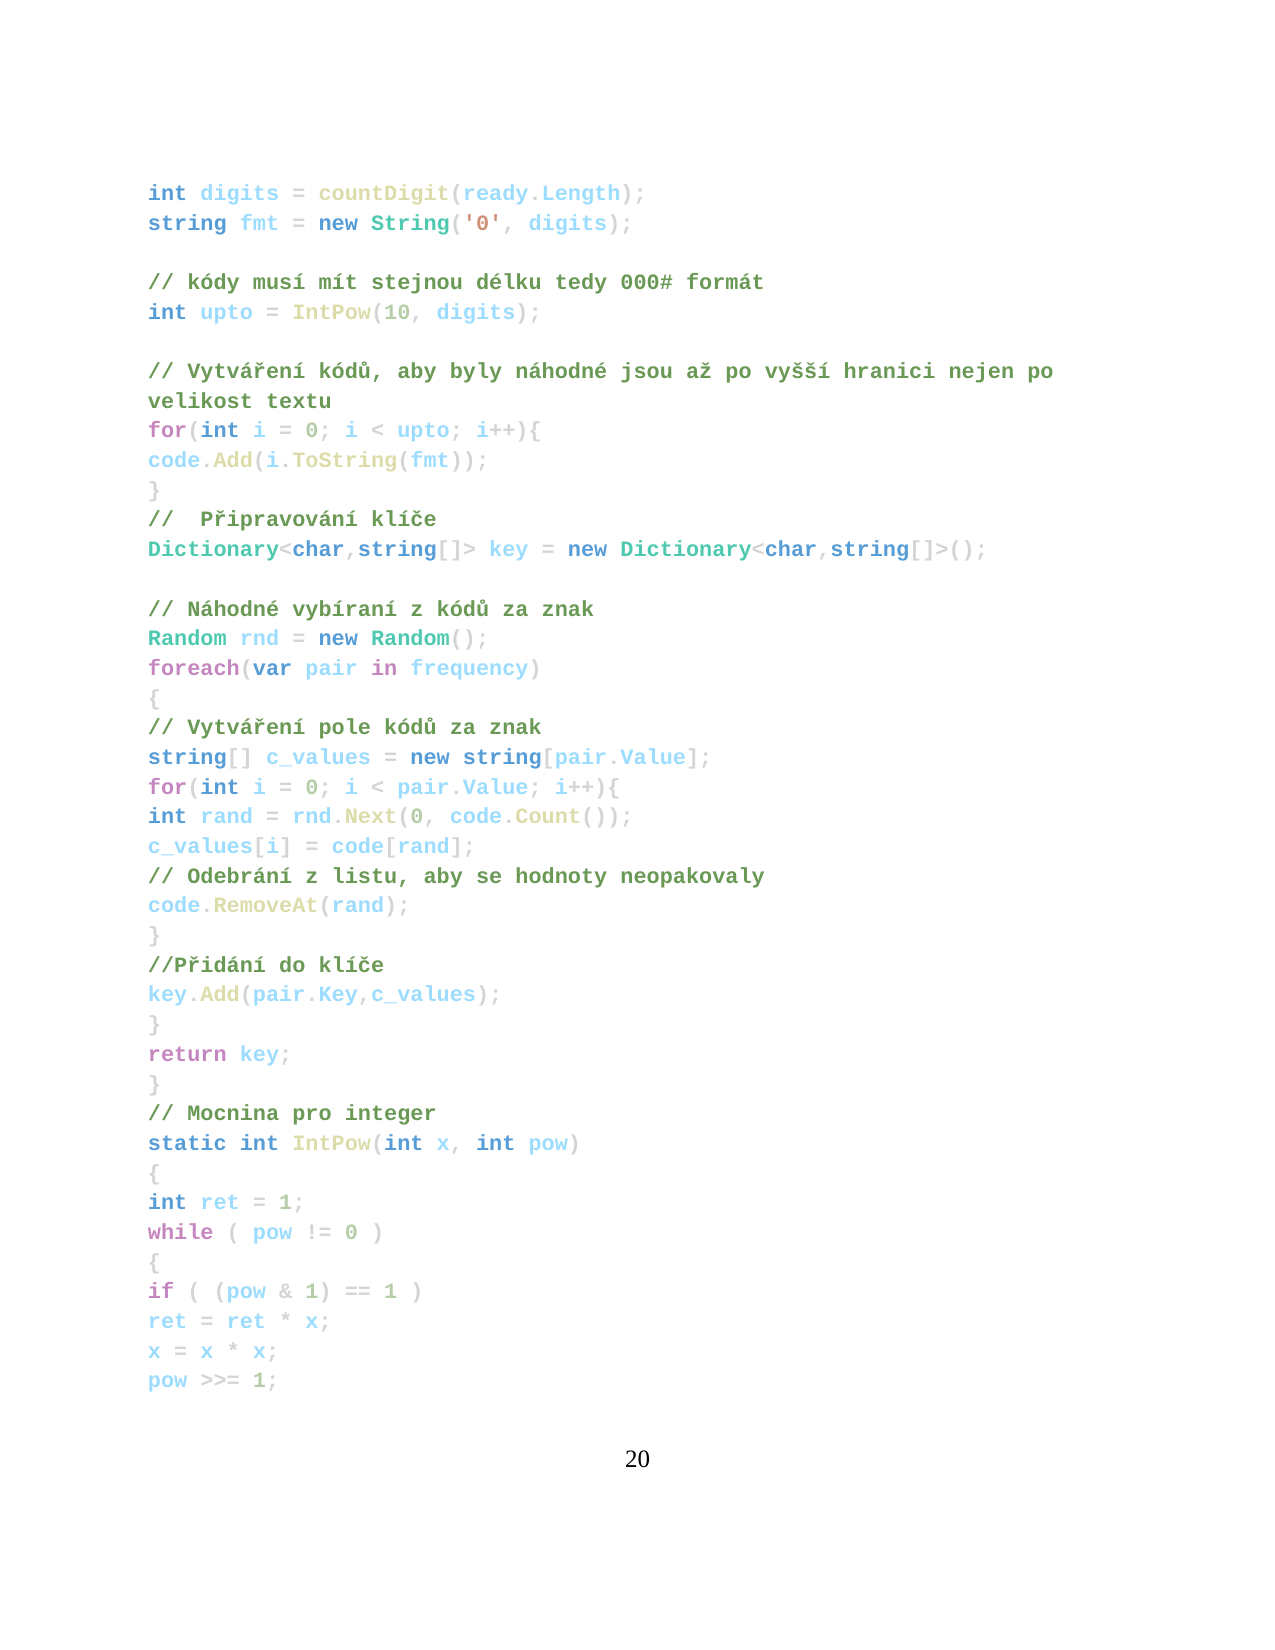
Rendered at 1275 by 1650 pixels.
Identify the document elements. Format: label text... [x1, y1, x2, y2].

text string fmt = new String('0', digits); [148, 207, 1127, 237]
text } [148, 1068, 1127, 1097]
text { [148, 1157, 1127, 1187]
text int ret = 1; [148, 1187, 1127, 1216]
text for(int i = 0; i < upto; i++){ [148, 415, 1127, 444]
text // Mocnina pro integer [148, 1097, 1127, 1127]
text foreach(var pair in frequency) [148, 652, 1127, 682]
text } [148, 474, 1127, 504]
text { [148, 1246, 1127, 1276]
text key.Add(pair.Key,c_values); [148, 979, 1127, 1008]
text code.RemoveAt(rand); [148, 890, 1127, 919]
text Random rnd = new Random(); [148, 622, 1127, 652]
text // kódy musí mít stejnou délku tedy 000# formát [148, 266, 1127, 296]
text x = x * x; [148, 1335, 1127, 1365]
text // Vytváření kódů, aby byly náhodné jsou až po vyšší hranici nejen po velikost textu [148, 355, 1127, 415]
text // Vytváření pole kódů za znak [148, 712, 1127, 741]
text Dictionary<char,string[]> key = new Dictionary<char,string[]>(); [148, 533, 1127, 563]
text c_values[i] = code[rand]; [148, 830, 1127, 860]
text string[] c_values = new string[pair.Value]; [148, 741, 1127, 771]
text //Přidání do klíče [148, 949, 1127, 979]
text static int IntPow(int x, int pow) [148, 1127, 1127, 1157]
text int digits = countDigit(ready.Length); [148, 177, 1127, 207]
text } [148, 919, 1127, 949]
text // Odebrání z listu, aby se hodnoty neopakovaly [148, 860, 1127, 890]
text code.Add(i.ToString(fmt)); [148, 444, 1127, 474]
text int rand = rnd.Next(0, code.Count()); [148, 801, 1127, 830]
text ret = ret * x; [148, 1305, 1127, 1335]
text while ( pow != 0 ) [148, 1216, 1127, 1246]
text pow >>= 1; [148, 1365, 1127, 1394]
text { [148, 682, 1127, 712]
text if ( (pow & 1) == 1 ) [148, 1276, 1127, 1305]
text int upto = IntPow(10, digits); [148, 296, 1127, 326]
text return key; [148, 1038, 1127, 1068]
text for(int i = 0; i < pair.Value; i++){ [148, 771, 1127, 801]
text } [148, 1008, 1127, 1038]
text // Náhodné vybíraní z kódů za znak [148, 593, 1127, 622]
text // Připravování klíče [148, 504, 1127, 533]
